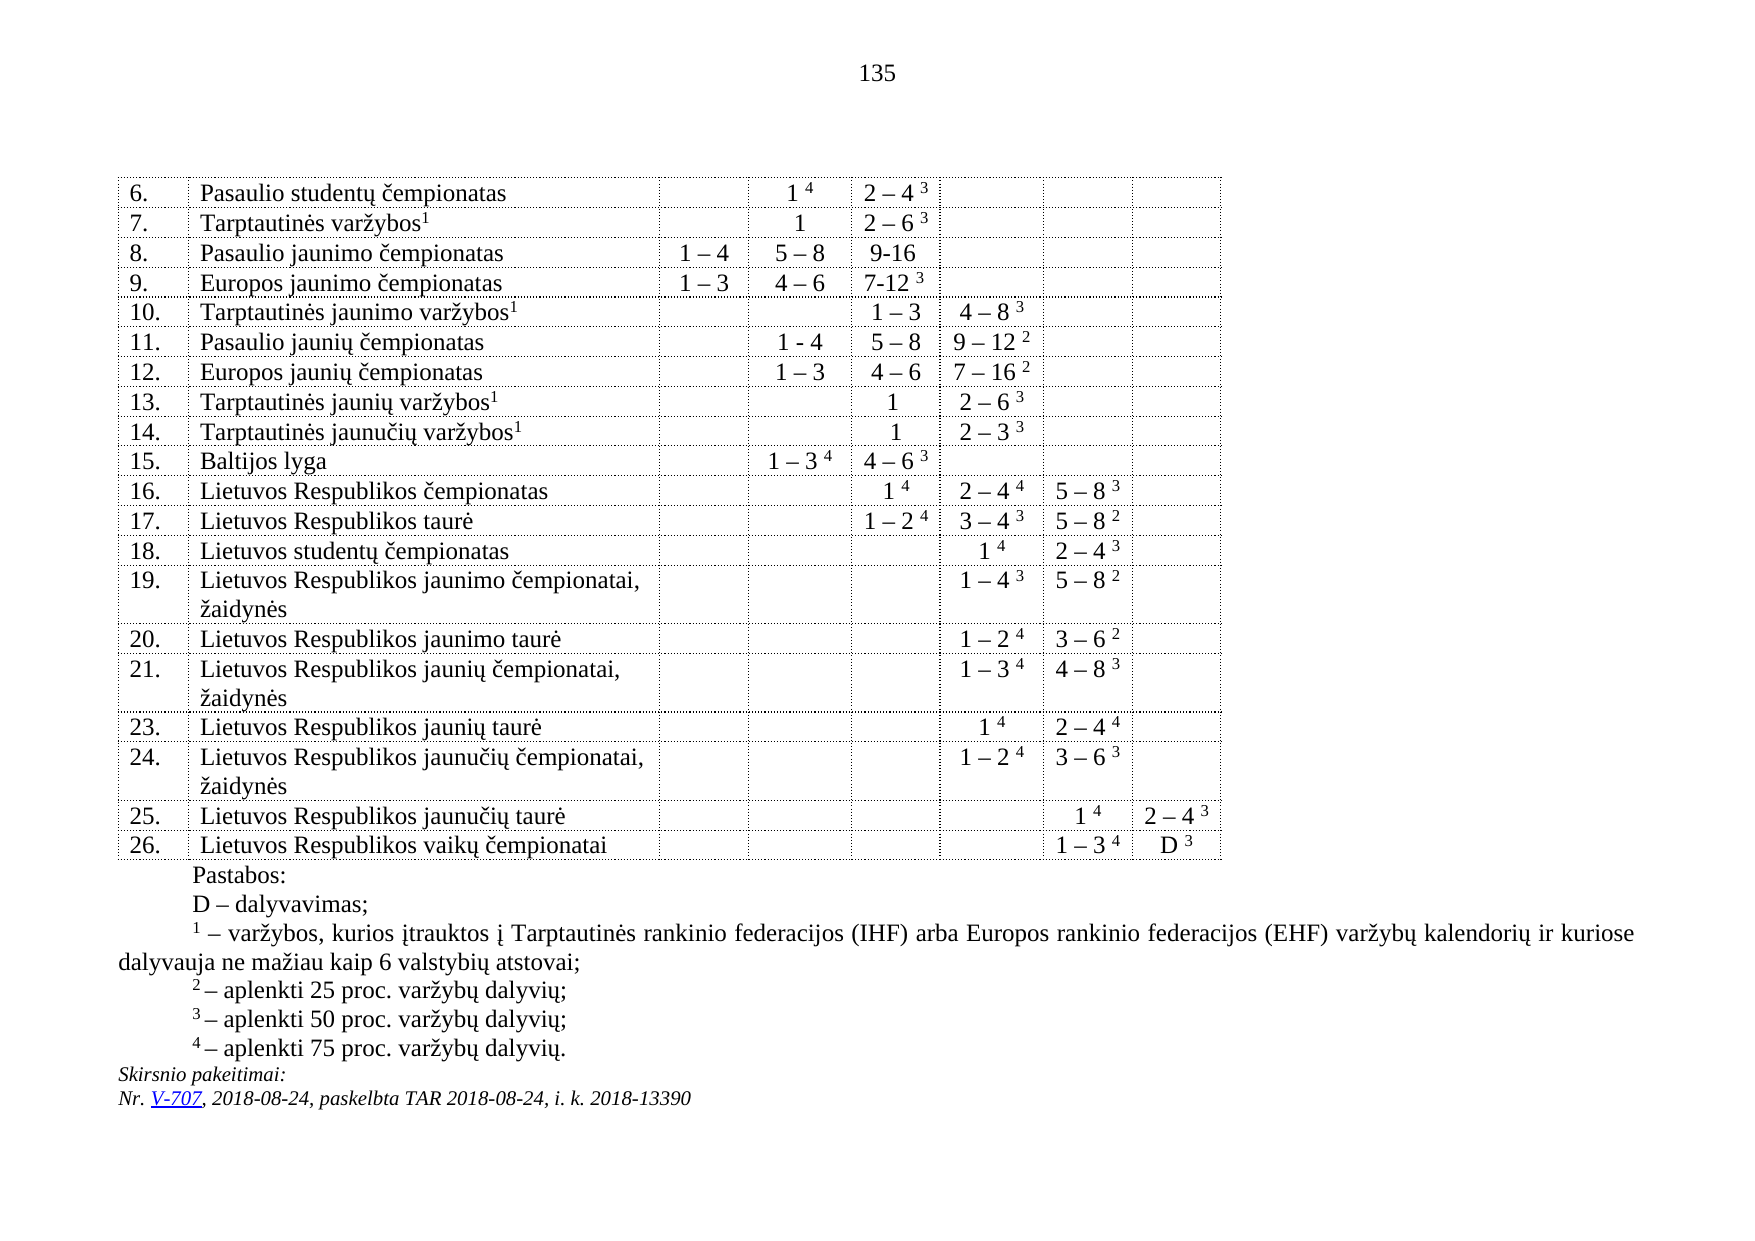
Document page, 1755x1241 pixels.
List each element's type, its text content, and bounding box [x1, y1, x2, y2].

table_cell 15. [118, 445, 188, 475]
table_cell 1 4 [851, 475, 940, 505]
table_cell [1132, 267, 1221, 296]
table_cell [851, 741, 940, 800]
table_cell [1132, 535, 1221, 564]
table_cell 4 – 8 3 [1043, 653, 1132, 711]
table_cell 1 [851, 416, 940, 445]
table_cell [1043, 356, 1132, 386]
table_cell 24. [118, 741, 188, 800]
table_cell [940, 207, 1043, 237]
table_cell [748, 741, 851, 800]
table_cell 13. [118, 386, 188, 416]
table_cell [748, 565, 851, 623]
table_cell [660, 565, 748, 623]
table_cell [748, 830, 851, 859]
table_cell 7-12 3 [851, 267, 940, 296]
text Skirsnio pakeitimai: [118, 1062, 1636, 1086]
table_cell [1132, 237, 1221, 267]
table_cell Lietuvos Respublikos vaikų čempionatai [189, 830, 659, 859]
table_cell [748, 505, 851, 535]
table_cell Tarptautinės jaunių varžybos1 [189, 386, 659, 416]
table_cell [1043, 326, 1132, 356]
table_cell 11. [118, 326, 188, 356]
table_cell 26. [118, 830, 188, 859]
table_cell [1043, 177, 1132, 207]
table_cell [1132, 356, 1221, 386]
table_cell 5 – 8 2 [1043, 505, 1132, 535]
table_cell 1 – 4 3 [940, 565, 1043, 623]
table_cell [748, 711, 851, 741]
text D – dalyvavimas; [118, 889, 1636, 918]
table_cell [660, 475, 748, 505]
table_cell [940, 267, 1043, 296]
table_cell Pasaulio jaunių čempionatas [189, 326, 659, 356]
table_cell [851, 565, 940, 623]
table_cell [1043, 267, 1132, 296]
table_cell 2 – 4 3 [851, 177, 940, 207]
table_cell [1132, 623, 1221, 653]
table_cell Lietuvos Respublikos jaunių taurė [189, 711, 659, 741]
table_cell [660, 445, 748, 475]
table_cell [660, 296, 748, 326]
table_cell 1 – 3 [660, 267, 748, 296]
table_cell 2 – 6 3 [851, 207, 940, 237]
table_cell 9-16 [851, 237, 940, 267]
table_cell [1132, 416, 1221, 445]
table_cell 1 4 [1043, 800, 1132, 829]
table_cell [851, 711, 940, 741]
table_cell 4 – 6 [851, 356, 940, 386]
table_cell [1043, 416, 1132, 445]
table_cell [660, 207, 748, 237]
table_cell 17. [118, 505, 188, 535]
table_cell 14. [118, 416, 188, 445]
table_cell Lietuvos Respublikos jaunių čempionatai, žaidynės [189, 653, 659, 711]
table_cell [940, 830, 1043, 859]
table_cell [660, 386, 748, 416]
table_cell Europos jaunių čempionatas [189, 356, 659, 386]
table_cell 2 – 4 4 [1043, 711, 1132, 741]
table_cell Pasaulio jaunimo čempionatas [189, 237, 659, 267]
table_cell 5 – 8 [851, 326, 940, 356]
table_cell 1 4 [940, 535, 1043, 564]
table_cell 1 4 [940, 711, 1043, 741]
table_cell 1 [748, 207, 851, 237]
table_cell 21. [118, 653, 188, 711]
table_cell 1 – 3 4 [1043, 830, 1132, 859]
table_cell [660, 356, 748, 386]
table_cell 4 – 8 3 [940, 296, 1043, 326]
table_cell 2 – 6 3 [940, 386, 1043, 416]
table_cell 3 – 6 2 [1043, 623, 1132, 653]
table_cell [660, 623, 748, 653]
table_cell [1043, 237, 1132, 267]
text 4 – aplenkti 75 proc. varžybų dalyvių. [118, 1033, 1636, 1062]
table_cell 1 – 2 4 [940, 623, 1043, 653]
text Nr. V-707, 2018-08-24, paskelbta TAR 2018-08-24, i. k. 2018-13390 [118, 1086, 1636, 1110]
table_cell [1043, 296, 1132, 326]
table_cell 2 – 4 3 [1043, 535, 1132, 564]
table_cell [1132, 653, 1221, 711]
table_cell [940, 800, 1043, 829]
table_cell [660, 535, 748, 564]
table_cell [1132, 177, 1221, 207]
table_cell [748, 416, 851, 445]
text 2 – aplenkti 25 proc. varžybų dalyvių; [118, 975, 1636, 1004]
table_cell Baltijos lyga [189, 445, 659, 475]
table_cell 1 – 3 4 [748, 445, 851, 475]
table_cell [1132, 711, 1221, 741]
table_cell 1 – 4 [660, 237, 748, 267]
table_cell [660, 741, 748, 800]
table_cell 18. [118, 535, 188, 564]
table_cell 5 – 8 3 [1043, 475, 1132, 505]
table_cell [660, 653, 748, 711]
table_cell [1132, 326, 1221, 356]
table_cell [1043, 386, 1132, 416]
table_cell [748, 653, 851, 711]
table_cell Lietuvos Respublikos taurė [189, 505, 659, 535]
table_cell [1132, 445, 1221, 475]
table_cell Lietuvos Respublikos jaunimo taurė [189, 623, 659, 653]
table_cell [851, 535, 940, 564]
table_cell [748, 296, 851, 326]
table_cell 19. [118, 565, 188, 623]
table_cell 23. [118, 711, 188, 741]
table_cell 1 4 [748, 177, 851, 207]
table_cell 2 – 4 4 [940, 475, 1043, 505]
table_cell 9. [118, 267, 188, 296]
table_cell [748, 535, 851, 564]
table_cell Lietuvos Respublikos jaunučių taurė [189, 800, 659, 829]
table_cell 6. [118, 177, 188, 207]
table_cell [1132, 475, 1221, 505]
table_cell Tarptautinės varžybos1 [189, 207, 659, 237]
table_cell 7. [118, 207, 188, 237]
table_cell [1132, 565, 1221, 623]
table_cell [1043, 207, 1132, 237]
table_cell [660, 326, 748, 356]
table_cell [1132, 207, 1221, 237]
table_cell 8. [118, 237, 188, 267]
table_cell 12. [118, 356, 188, 386]
table_cell Lietuvos Respublikos čempionatas [189, 475, 659, 505]
table_cell [1043, 445, 1132, 475]
table_cell Lietuvos Respublikos jaunučių čempionatai, žaidynės [189, 741, 659, 800]
table_cell 5 – 8 2 [1043, 565, 1132, 623]
table_cell 25. [118, 800, 188, 829]
table_cell 10. [118, 296, 188, 326]
table_cell 1 – 3 [748, 356, 851, 386]
table_cell 16. [118, 475, 188, 505]
table_cell 4 – 6 [748, 267, 851, 296]
table_cell [851, 830, 940, 859]
table_cell [1132, 505, 1221, 535]
table_cell 3 – 6 3 [1043, 741, 1132, 800]
table_cell [660, 830, 748, 859]
table_cell Tarptautinės jaunimo varžybos1 [189, 296, 659, 326]
table_cell 1 – 3 [851, 296, 940, 326]
table_cell [851, 623, 940, 653]
text 1 – varžybos, kurios įtrauktos į Tarptautinės rankinio federacijos (IHF) arba Europos rankinio federacijos (EHF) varžybų kalendorių ir kuriose dalyvauja ne mažiau kaip 6 valstybių atstovai; [118, 918, 1636, 975]
table_cell Europos jaunimo čempionatas [189, 267, 659, 296]
table_cell [660, 800, 748, 829]
table_cell [1132, 296, 1221, 326]
table_cell 1 [851, 386, 940, 416]
table_cell [748, 623, 851, 653]
table_cell [940, 445, 1043, 475]
table_cell 1 - 4 [748, 326, 851, 356]
table_cell 7 – 16 2 [940, 356, 1043, 386]
table_cell 20. [118, 623, 188, 653]
table_cell Lietuvos Respublikos jaunimo čempionatai, žaidynės [189, 565, 659, 623]
table_cell 1 – 3 4 [940, 653, 1043, 711]
table_cell [660, 505, 748, 535]
table_cell [660, 177, 748, 207]
table_cell [660, 711, 748, 741]
table_cell [940, 177, 1043, 207]
table_cell [1132, 741, 1221, 800]
table_cell 2 – 3 3 [940, 416, 1043, 445]
table_cell 2 – 4 3 [1132, 800, 1221, 829]
table_cell 5 – 8 [748, 237, 851, 267]
table_cell 1 – 2 4 [940, 741, 1043, 800]
text 3 – aplenkti 50 proc. varžybų dalyvių; [118, 1004, 1636, 1033]
table_cell [940, 237, 1043, 267]
table_cell [851, 653, 940, 711]
text Pastabos: [118, 860, 1636, 889]
table_cell [748, 800, 851, 829]
table_cell Tarptautinės jaunučių varžybos1 [189, 416, 659, 445]
table_cell 9 – 12 2 [940, 326, 1043, 356]
table_cell D 3 [1132, 830, 1221, 859]
table_cell [748, 386, 851, 416]
table_cell Pasaulio studentų čempionatas [189, 177, 659, 207]
table_cell 1 – 2 4 [851, 505, 940, 535]
table_cell [1132, 386, 1221, 416]
table_cell [660, 416, 748, 445]
table_cell [748, 475, 851, 505]
table_cell 3 – 4 3 [940, 505, 1043, 535]
table_cell [851, 800, 940, 829]
table_cell Lietuvos studentų čempionatas [189, 535, 659, 564]
table_cell 4 – 6 3 [851, 445, 940, 475]
